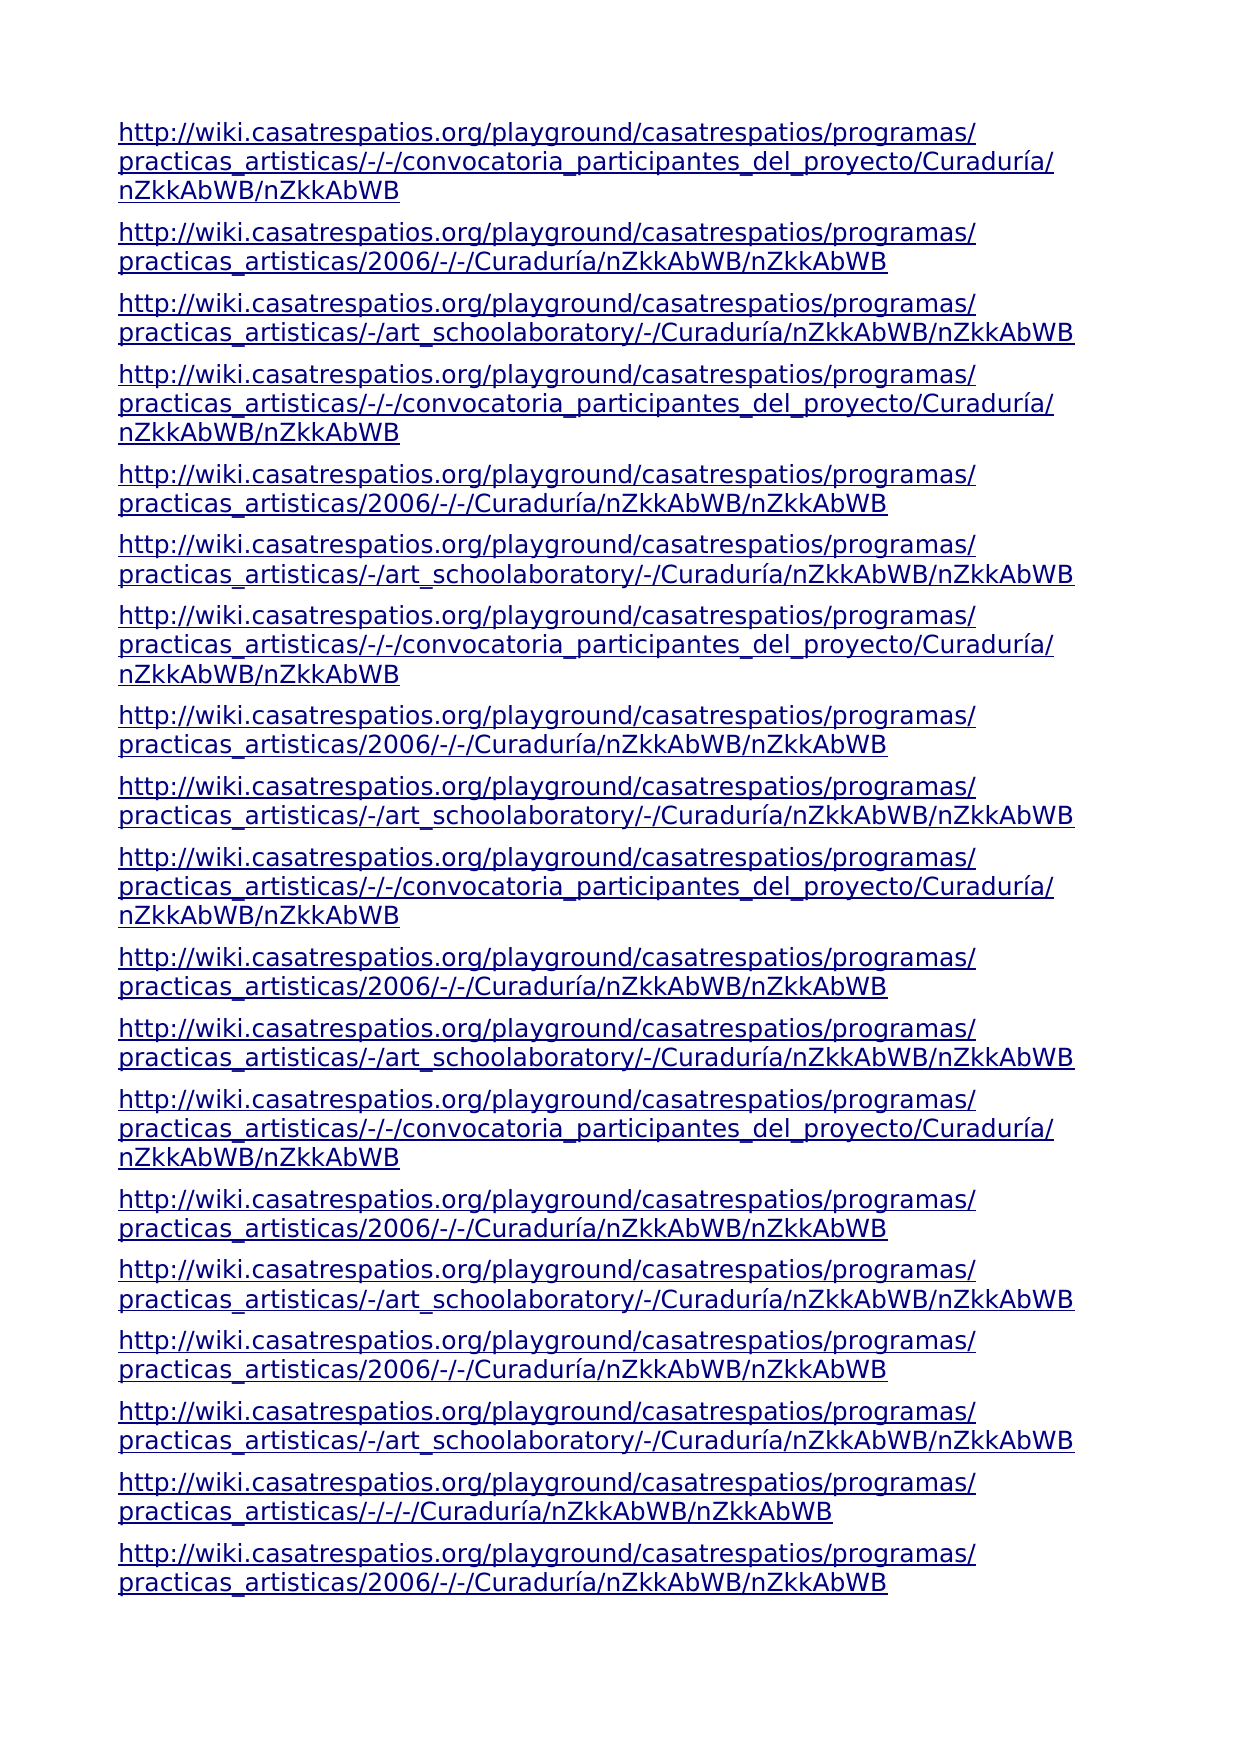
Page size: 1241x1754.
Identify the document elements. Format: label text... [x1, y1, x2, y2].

text http://wiki.casatrespatios.org/playground/casatrespatios/programas/practicas_artisticas/-/art_schoolaboratory/-/Curaduría/nZkkAbWB/nZkkAbWB [118, 1256, 1122, 1314]
text http://wiki.casatrespatios.org/playground/casatrespatios/programas/practicas_artisticas/2006/-/-/Curaduría/nZkkAbWB/nZkkAbWB [118, 1326, 1122, 1385]
text http://wiki.casatrespatios.org/playground/casatrespatios/programas/practicas_artisticas/2006/-/-/Curaduría/nZkkAbWB/nZkkAbWB [118, 218, 1122, 276]
text http://wiki.casatrespatios.org/playground/casatrespatios/programas/practicas_artisticas/-/-/-/Curaduría/nZkkAbWB/nZkkAbWB [118, 1468, 1122, 1526]
text http://wiki.casatrespatios.org/playground/casatrespatios/programas/practicas_artisticas/2006/-/-/Curaduría/nZkkAbWB/nZkkAbWB [118, 943, 1122, 1001]
text http://wiki.casatrespatios.org/playground/casatrespatios/programas/practicas_artisticas/-/-/convocatoria_participantes_del_proyecto/Curaduría/nZkkAbWB/nZkkAbWB [118, 118, 1122, 206]
text http://wiki.casatrespatios.org/playground/casatrespatios/programas/practicas_artisticas/-/-/convocatoria_participantes_del_proyecto/Curaduría/nZkkAbWB/nZkkAbWB [118, 843, 1122, 931]
text http://wiki.casatrespatios.org/playground/casatrespatios/programas/practicas_artisticas/-/art_schoolaboratory/-/Curaduría/nZkkAbWB/nZkkAbWB [118, 289, 1122, 347]
text http://wiki.casatrespatios.org/playground/casatrespatios/programas/practicas_artisticas/2006/-/-/Curaduría/nZkkAbWB/nZkkAbWB [118, 460, 1122, 518]
text http://wiki.casatrespatios.org/playground/casatrespatios/programas/practicas_artisticas/-/art_schoolaboratory/-/Curaduría/nZkkAbWB/nZkkAbWB [118, 531, 1122, 589]
text http://wiki.casatrespatios.org/playground/casatrespatios/programas/practicas_artisticas/-/art_schoolaboratory/-/Curaduría/nZkkAbWB/nZkkAbWB [118, 1397, 1122, 1456]
text http://wiki.casatrespatios.org/playground/casatrespatios/programas/practicas_artisticas/-/art_schoolaboratory/-/Curaduría/nZkkAbWB/nZkkAbWB [118, 772, 1122, 831]
text http://wiki.casatrespatios.org/playground/casatrespatios/programas/practicas_artisticas/-/art_schoolaboratory/-/Curaduría/nZkkAbWB/nZkkAbWB [118, 1014, 1122, 1072]
text http://wiki.casatrespatios.org/playground/casatrespatios/programas/practicas_artisticas/-/-/convocatoria_participantes_del_proyecto/Curaduría/nZkkAbWB/nZkkAbWB [118, 360, 1122, 447]
text http://wiki.casatrespatios.org/playground/casatrespatios/programas/practicas_artisticas/2006/-/-/Curaduría/nZkkAbWB/nZkkAbWB [118, 1539, 1122, 1597]
text http://wiki.casatrespatios.org/playground/casatrespatios/programas/practicas_artisticas/-/-/convocatoria_participantes_del_proyecto/Curaduría/nZkkAbWB/nZkkAbWB [118, 601, 1122, 689]
text http://wiki.casatrespatios.org/playground/casatrespatios/programas/practicas_artisticas/2006/-/-/Curaduría/nZkkAbWB/nZkkAbWB [118, 701, 1122, 760]
text http://wiki.casatrespatios.org/playground/casatrespatios/programas/practicas_artisticas/2006/-/-/Curaduría/nZkkAbWB/nZkkAbWB [118, 1185, 1122, 1243]
text http://wiki.casatrespatios.org/playground/casatrespatios/programas/practicas_artisticas/-/-/convocatoria_participantes_del_proyecto/Curaduría/nZkkAbWB/nZkkAbWB [118, 1085, 1122, 1172]
